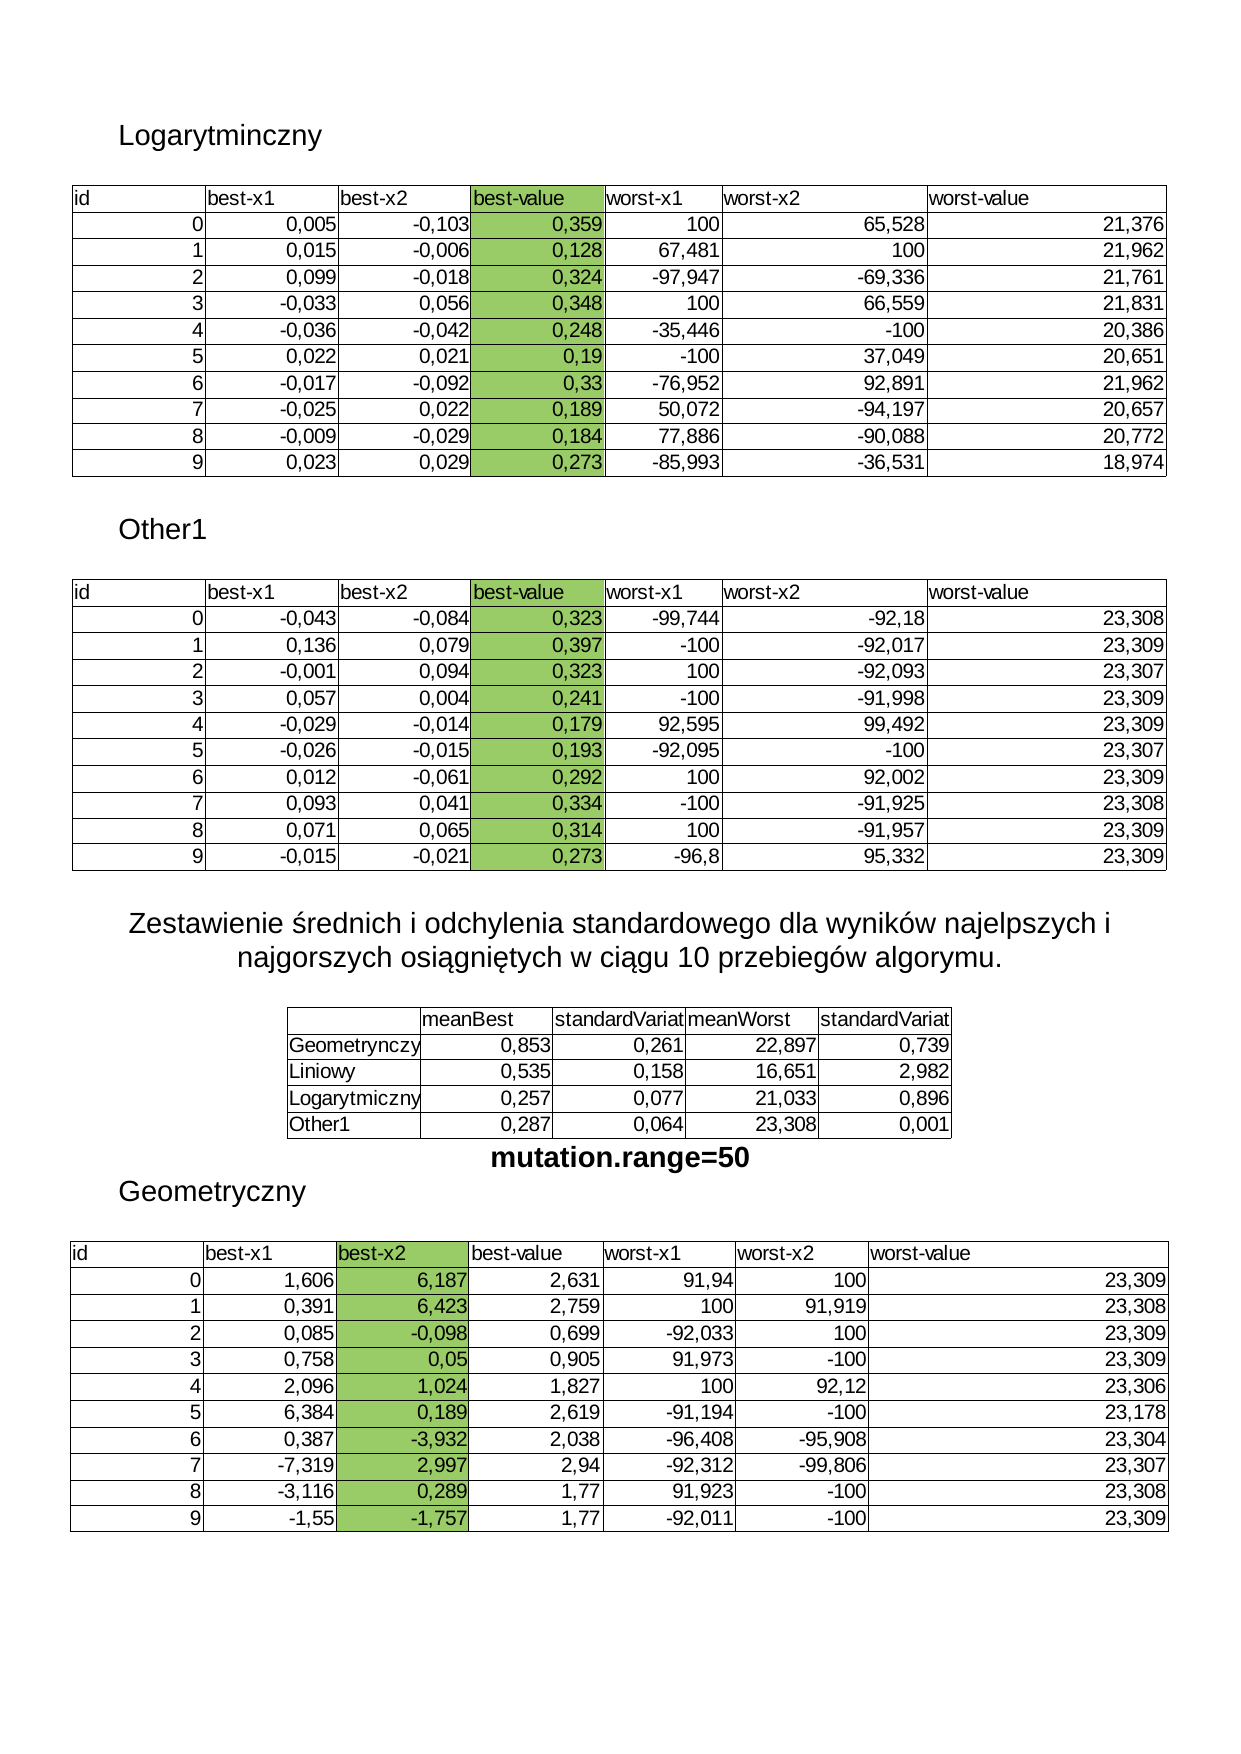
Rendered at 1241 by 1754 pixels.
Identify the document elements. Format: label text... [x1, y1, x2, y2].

text mutation.range=50 [118, 1040, 1122, 1174]
text Logarytminczny [118, 118, 1122, 152]
text Zestawienie średnich i odchylenia standardowego dla wyników najelpszych i najgorszych osiągniętych w ciągu 10 przebiegów algorymu. [118, 906, 1122, 973]
text Geometryczny [118, 1174, 1122, 1207]
text Other1 [118, 512, 1122, 546]
